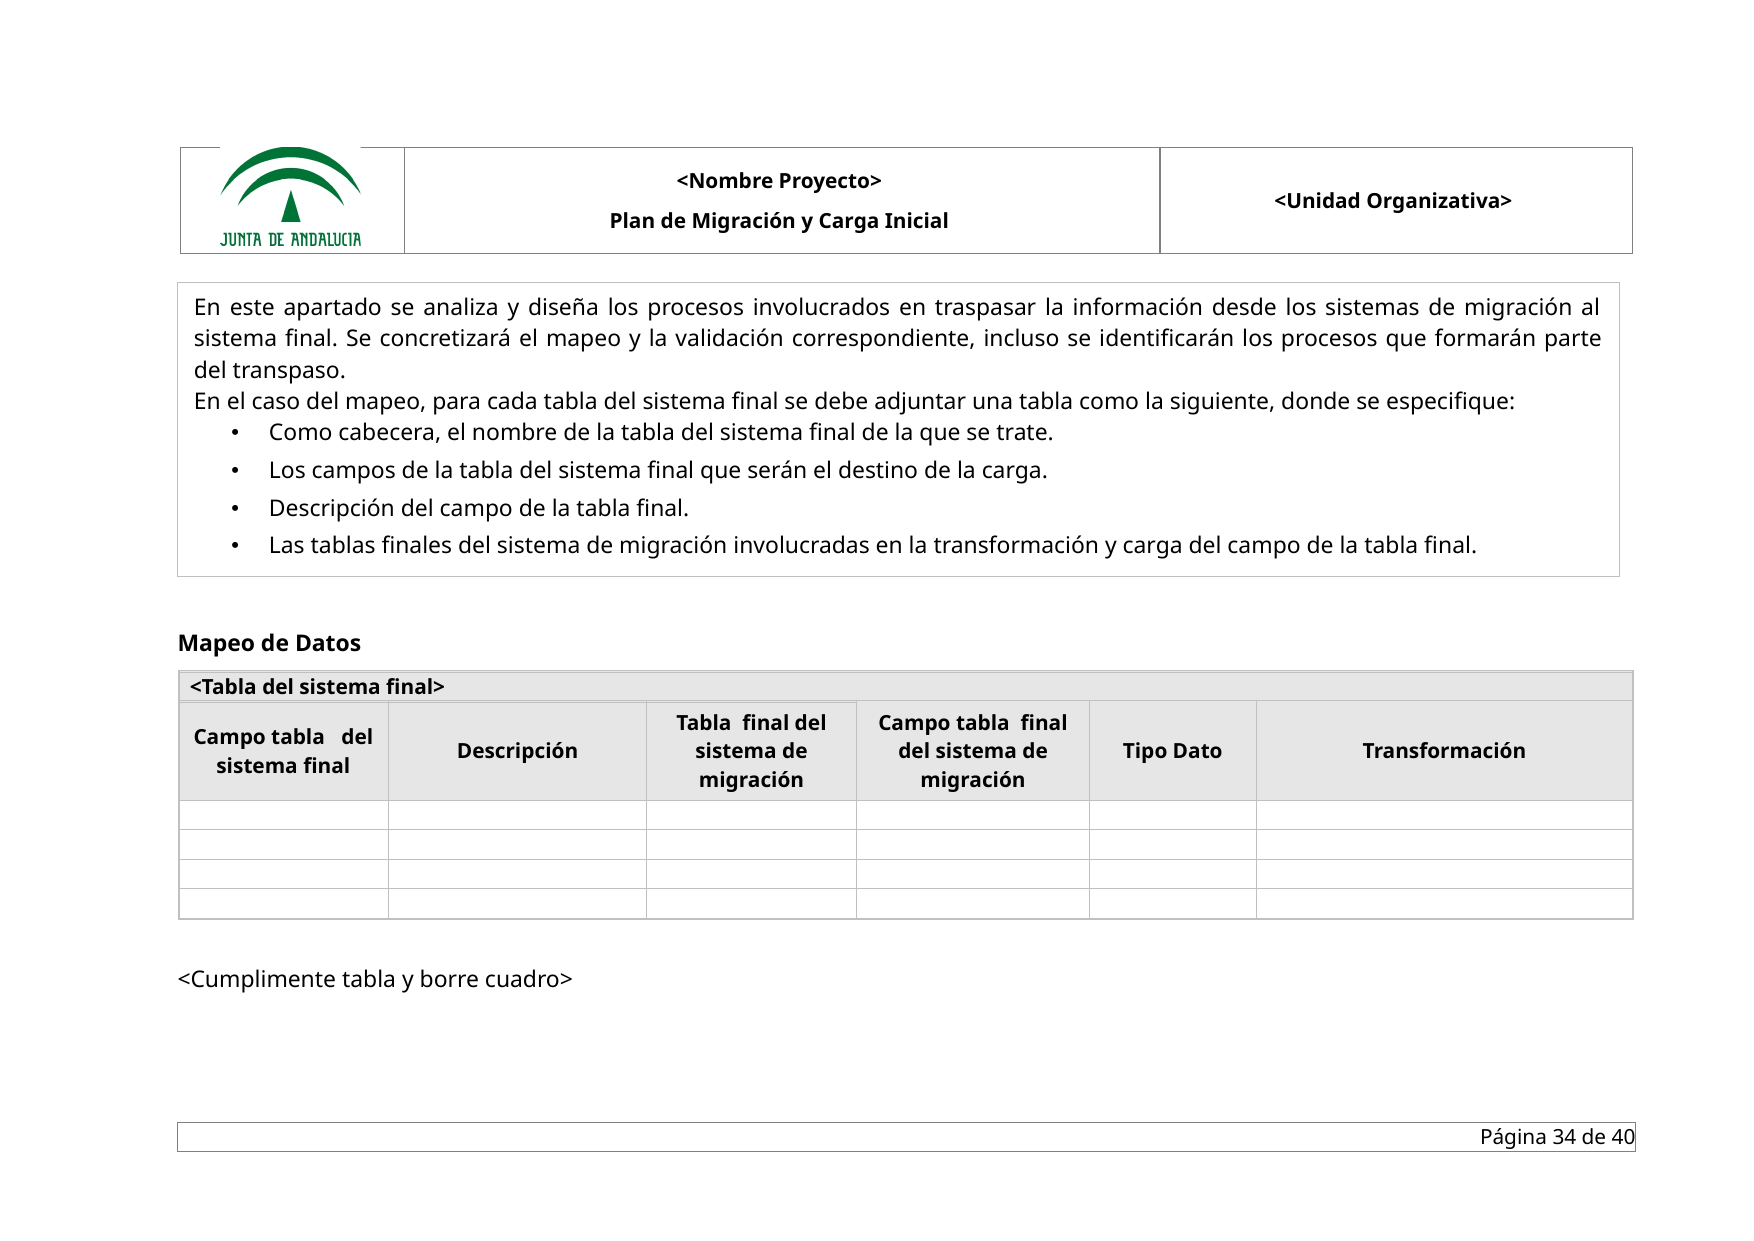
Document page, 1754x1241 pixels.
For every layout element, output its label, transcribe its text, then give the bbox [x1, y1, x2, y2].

table_cell Tipo Dato [1090, 701, 1256, 800]
table_cell [389, 801, 646, 829]
table_cell [1090, 860, 1256, 888]
table_cell [647, 830, 856, 859]
table_cell [180, 889, 388, 918]
text Mapeo de Datos [177, 627, 1636, 658]
text En este apartado se analiza y diseña los procesos involucrados en traspasar la información desde los sistemas de migración al sistema final. Se concretizará el mapeo y la validación correspondiente, incluso se identificarán los procesos que formarán parte del transpaso. [194, 291, 1603, 385]
table_cell [857, 860, 1089, 888]
table_cell [857, 830, 1089, 859]
table_cell [180, 801, 388, 829]
list Las tablas finales del sistema de migración involucradas en la transformación y carga del campo de la tabla final. [231, 529, 1603, 560]
table_cell [1257, 801, 1632, 829]
text <Cumplimente tabla y borre cuadro> [177, 963, 1636, 994]
table_cell [180, 830, 388, 859]
table_cell [389, 889, 646, 918]
list Los campos de la tabla del sistema final que serán el destino de la carga. [231, 454, 1603, 485]
table_cell Campo tabla del sistema final [180, 703, 388, 800]
table_cell [857, 801, 1089, 829]
list Como cabecera, el nombre de la tabla del sistema final de la que se trate. [231, 416, 1603, 447]
table_cell [389, 860, 646, 888]
table_cell [647, 889, 856, 918]
list Descripción del campo de la tabla final. [231, 491, 1603, 523]
table_cell [857, 889, 1089, 918]
table_cell Campo tabla final del sistema de migración [857, 701, 1089, 800]
table_cell [180, 860, 388, 888]
table_cell [1090, 889, 1256, 918]
table_cell [1257, 860, 1632, 888]
table_cell [1090, 801, 1256, 829]
table_cell Descripción [389, 703, 646, 800]
table_cell [1257, 889, 1632, 918]
table_header <Tabla del sistema final> [180, 673, 1632, 700]
table_cell [389, 830, 646, 859]
text En el caso del mapeo, para cada tabla del sistema final se debe adjuntar una tabla como la siguiente, donde se especifique: [194, 385, 1603, 416]
table_cell [1090, 830, 1256, 859]
table_cell [1257, 830, 1632, 859]
table_cell [647, 860, 856, 888]
table_cell Tabla final del sistema de migración [647, 703, 856, 800]
table_cell [647, 801, 856, 829]
table_cell Transformación [1257, 701, 1632, 800]
